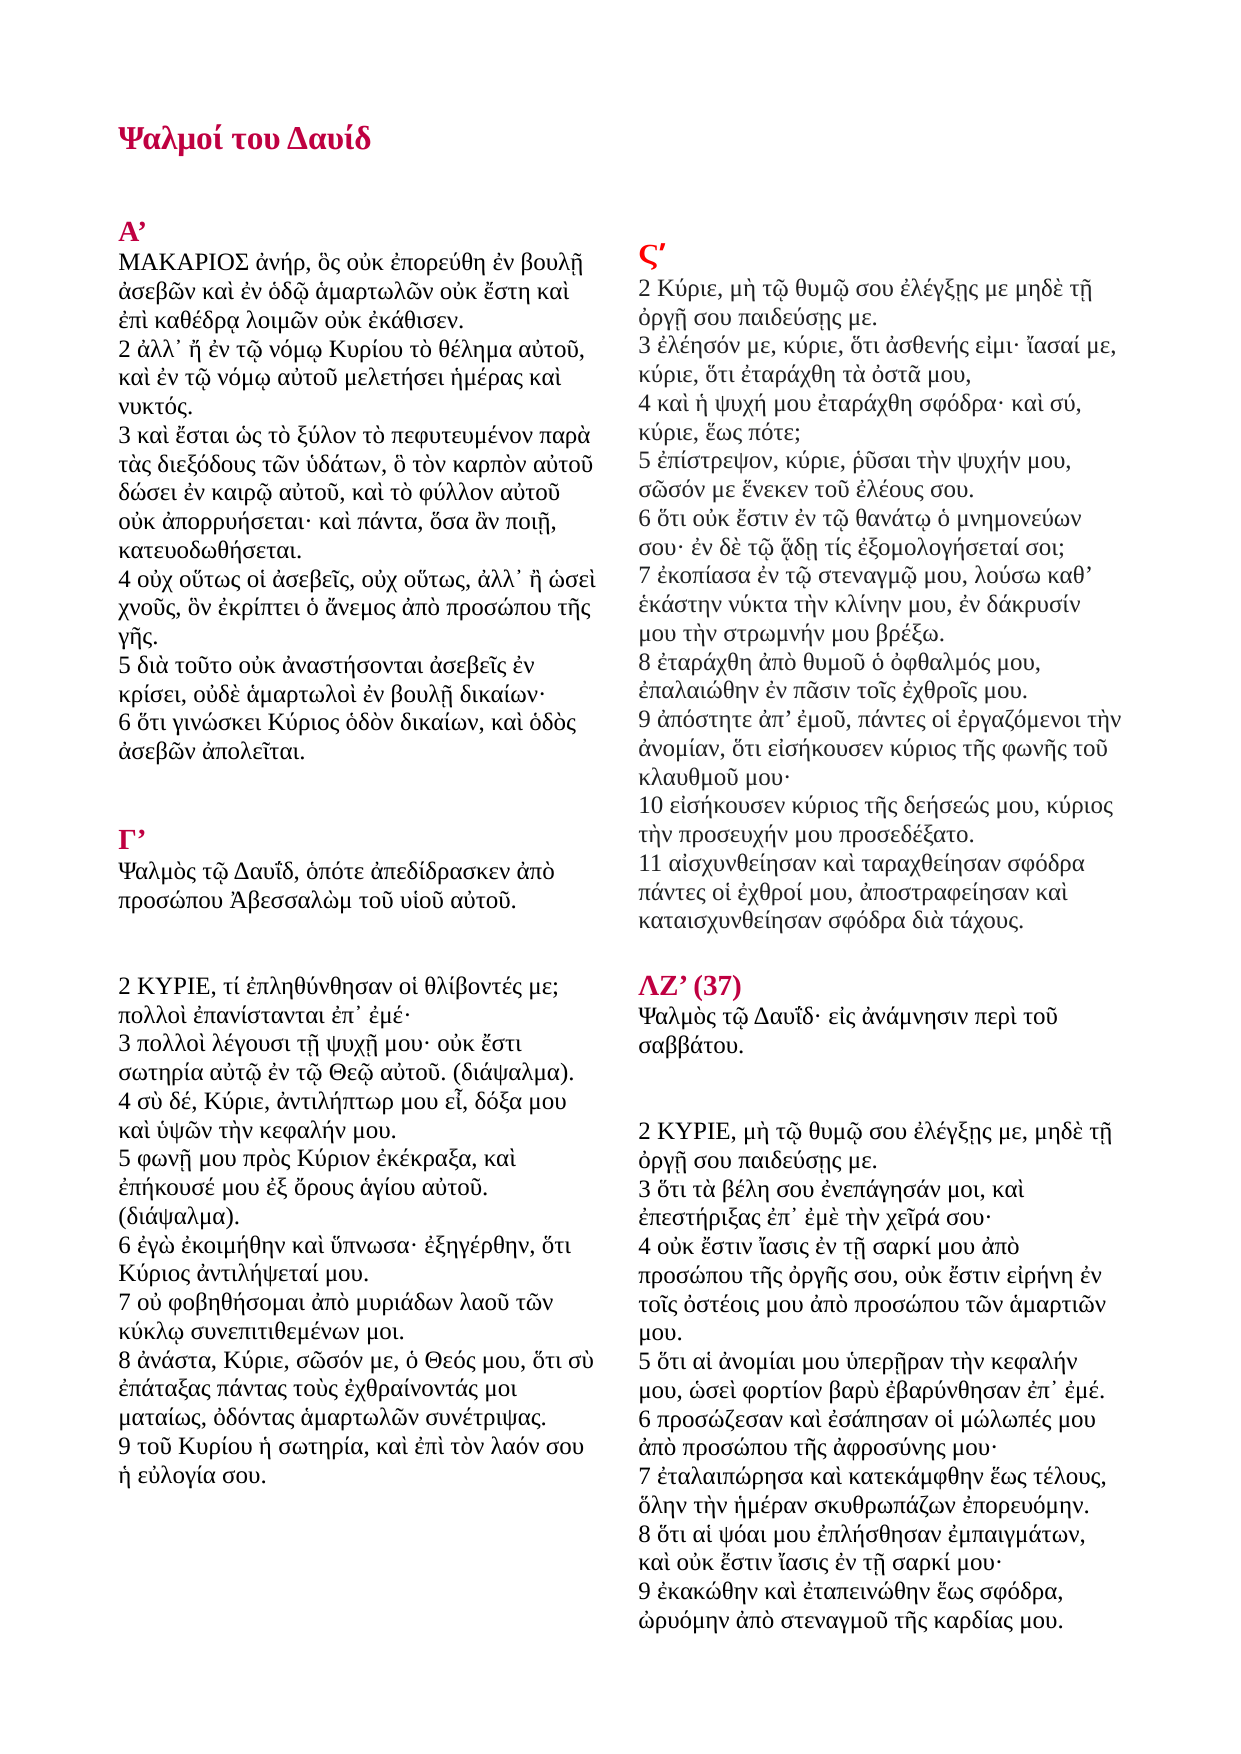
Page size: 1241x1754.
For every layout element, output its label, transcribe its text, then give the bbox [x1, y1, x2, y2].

text 9 ἐκακώθην καὶ ἐταπεινώθην ἕως σφόδρα, ὠρυόμην ἀπὸ στεναγμοῦ τῆς καρδίας μου. [638, 1576, 1122, 1634]
text 4 οὐκ ἔστιν ἴασις ἐν τῇ σαρκί μου ἀπὸ προσώπου τῆς ὀργῆς σου, οὐκ ἔστιν εἰρήνη ἐν τοῖς ὀστέοις μου ἀπὸ προσώπου τῶν ἁμαρτιῶν μου. [638, 1231, 1122, 1346]
text 8 ὅτι αἱ ψόαι μου ἐπλήσθησαν ἐμπαιγμάτων, καὶ οὐκ ἔστιν ἴασις ἐν τῇ σαρκί μου· [638, 1519, 1122, 1576]
text 8 ἀνάστα, Κύριε, σῶσόν με, ὁ Θεός μου, ὅτι σὺ ἐπάταξας πάντας τοὺς ἐχθραίνοντάς μοι ματαίως, ὀδόντας ἁμαρτωλῶν συνέτριψας. [118, 1345, 602, 1431]
text 3 πολλοὶ λέγουσι τῇ ψυχῇ μου· οὐκ ἔστι σωτηρία αὐτῷ ἐν τῷ Θεῷ αὐτοῦ. (διάψαλμα). [118, 1028, 602, 1086]
text 6 ὅτι γινώσκει Κύριος ὁδὸν δικαίων, καὶ ὁδὸς ἀσεβῶν ἀπολεῖται. [118, 707, 602, 765]
text Ψαλμοί του Δαυίδ A’ ΜΑΚΑΡΙΟΣ ἀνήρ, ὃς οὐκ ἐπορεύθη ἐν βουλῇ ἀσεβῶν καὶ ἐν ὁδῷ ἁμαρτωλῶν οὐκ ἔστη καὶ ἐπὶ καθέδρᾳ λοιμῶν οὐκ ἐκάθισεν. [118, 118, 602, 334]
text 4 οὐχ οὕτως οἱ ἀσεβεῖς, οὐχ οὕτως, ἀλλ᾿ ἢ ὡσεὶ χνοῦς, ὃν ἐκρίπτει ὁ ἄνεμος ἀπὸ προσώπου τῆς γῆς. [118, 564, 602, 650]
text 3 ἐλέησόν με, κύριε, ὅτι ἀσθενής εἰμι· ἴασαί με, κύριε, ὅτι ἐταράχθη τὰ ὀστᾶ μου, [638, 330, 1122, 388]
text 7 ἐταλαιπώρησα καὶ κατεκάμφθην ἕως τέλους, ὅλην τὴν ἡμέραν σκυθρωπάζων ἐπορευόμην. [638, 1461, 1122, 1519]
text 5 ὅτι αἱ ἀνομίαι μου ὑπερῇραν τὴν κεφαλήν μου, ὡσεὶ φορτίον βαρὺ ἐβαρύνθησαν ἐπ᾿ ἐμέ. [638, 1346, 1122, 1404]
text 6 ὅτι οὐκ ἔστιν ἐν τῷ θανάτῳ ὁ μνημονεύων σου· ἐν δὲ τῷ ᾅδῃ τίς ἐξομολογήσεταί σοι; [638, 503, 1122, 560]
text 7 ἐκοπίασα ἐν τῷ στεναγμῷ μου, λούσω καθ’ ἑκάστην νύκτα τὴν κλίνην μου, ἐν δάκρυσίν μου τὴν στρωμνήν μου βρέξω. [638, 560, 1122, 647]
text 6 προσώζεσαν καὶ ἐσάπησαν οἱ μώλωπές μου ἀπὸ προσώπου τῆς ἀφροσύνης μου· [638, 1404, 1122, 1461]
text 10 εἰσήκουσεν κύριος τῆς δεήσεώς μου, κύριος τὴν προσευχήν μου προσεδέξατο. [638, 790, 1122, 848]
text 4 καὶ ἡ ψυχή μου ἐταράχθη σφόδρα· καὶ σύ, κύριε, ἕως πότε; [638, 388, 1122, 445]
text 6 ἐγὼ ἐκοιμήθην καὶ ὕπνωσα· ἐξηγέρθην, ὅτι Κύριος ἀντιλήψεταί μου. [118, 1230, 602, 1287]
text 4 σὺ δέ, Κύριε, ἀντιλήπτωρ μου εἶ, δόξα μου καὶ ὑψῶν τὴν κεφαλήν μου. [118, 1086, 602, 1143]
text 2 ΚΥΡΙΕ, τί ἐπληθύνθησαν οἱ θλίβοντές με; πολλοὶ ἐπανίστανται ἐπ᾿ ἐμέ· [118, 971, 602, 1028]
text 3 καὶ ἔσται ὡς τὸ ξύλον τὸ πεφυτευμένον παρὰ τὰς διεξόδους τῶν ὑδάτων, ὃ τὸν καρπὸν αὐτοῦ δώσει ἐν καιρῷ αὐτοῦ, καὶ τὸ φύλλον αὐτοῦ οὐκ ἀπορρυήσεται· καὶ πάντα, ὅσα ἂν ποιῇ, κατευοδωθήσεται. [118, 420, 602, 564]
text 9 ἀπόστητε ἀπ’ ἐμοῦ, πάντες οἱ ἐργαζόμενοι τὴν ἀνομίαν, ὅτι εἰσήκουσεν κύριος τῆς φωνῆς τοῦ κλαυθμοῦ μου· [638, 704, 1122, 790]
text 5 φωνῇ μου πρὸς Κύριον ἐκέκραξα, καὶ ἐπήκουσέ μου ἐξ ὄρους ἁγίου αὐτοῦ. (διάψαλμα). [118, 1143, 602, 1230]
text 3 ὅτι τὰ βέλη σου ἐνεπάγησάν μοι, καὶ ἐπεστήριξας ἐπ᾿ ἐμὲ τὴν χεῖρά σου· [638, 1174, 1122, 1231]
text Γ’ [118, 822, 602, 856]
text 2 ΚΥΡΙΕ, μὴ τῷ θυμῷ σου ἐλέγξῃς με, μηδὲ τῇ ὀργῇ σου παιδεύσῃς με. [638, 1116, 1122, 1174]
text 5 διὰ τοῦτο οὐκ ἀναστήσονται ἀσεβεῖς ἐν κρίσει, οὐδὲ ἁμαρτωλοὶ ἐν βουλῇ δικαίων· [118, 650, 602, 707]
text Ϛ’ 2 Κύριε, μὴ τῷ θυμῷ σου ἐλέγξῃς με μηδὲ τῇ ὀργῇ σου παιδεύσῃς με. [638, 233, 1122, 330]
text 5 ἐπίστρεψον, κύριε, ῥῦσαι τὴν ψυχήν μου, σῶσόν με ἕνεκεν τοῦ ἐλέους σου. [638, 445, 1122, 503]
text 9 τοῦ Κυρίου ἡ σωτηρία, καὶ ἐπὶ τὸν λαόν σου ἡ εὐλογία σου. [118, 1431, 602, 1488]
text 2 ἀλλ᾿ ἤ ἐν τῷ νόμῳ Κυρίου τὸ θέλημα αὐτοῦ, καὶ ἐν τῷ νόμῳ αὐτοῦ μελετήσει ἡμέρας καὶ νυκτός. [118, 334, 602, 420]
text Ψαλμὸς τῷ Δαυΐδ, ὁπότε ἀπεδίδρασκεν ἀπὸ προσώπου Ἀβεσσαλὼμ τοῦ υἱοῦ αὐτοῦ. [118, 856, 602, 913]
text 7 οὐ φοβηθήσομαι ἀπὸ μυριάδων λαοῦ τῶν κύκλῳ συνεπιτιθεμένων μοι. [118, 1287, 602, 1345]
text 11 αἰσχυνθείησαν καὶ ταραχθείησαν σφόδρα πάντες οἱ ἐχθροί μου, ἀποστραφείησαν καὶ καταισχυνθείησαν σφόδρα διὰ τάχους. ΛΖ’ (37) [638, 848, 1122, 1001]
text Ψαλμὸς τῷ Δαυΐδ· εἰς ἀνάμνησιν περὶ τοῦ σαββάτου. [638, 1001, 1122, 1059]
text 8 ἐταράχθη ἀπὸ θυμοῦ ὁ ὀφθαλμός μου, ἐπαλαιώθην ἐν πᾶσιν τοῖς ἐχθροῖς μου. [638, 647, 1122, 704]
